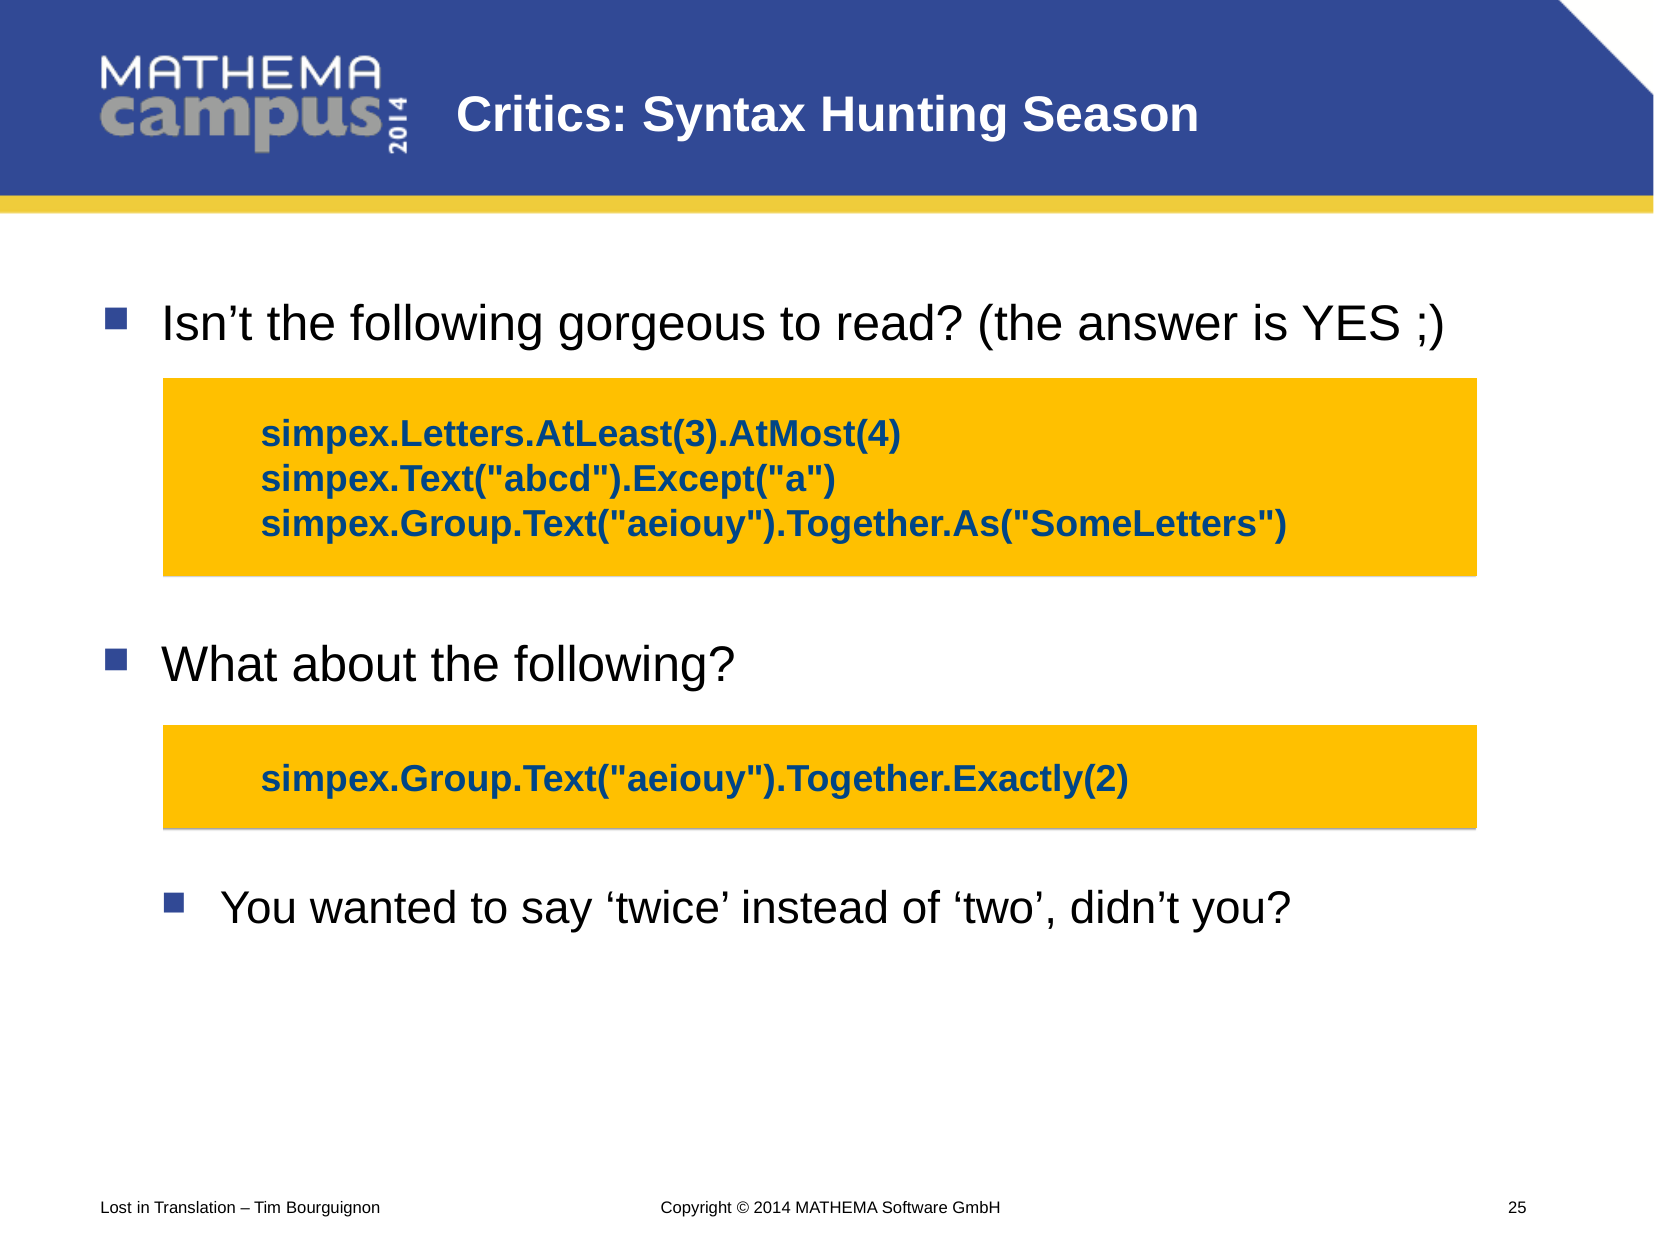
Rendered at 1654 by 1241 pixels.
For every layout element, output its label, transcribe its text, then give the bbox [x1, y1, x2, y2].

title Critics: Syntax Hunting Season [456, 68, 1528, 160]
text_box simpex.Group.Text("aeiouy").Together.Exactly(2) [163, 725, 1477, 828]
list Isn’t the following gorgeous to read? (the answer is YES ;) What about the following? You wanted to say ‘twice’ instead of ‘two’, didn’t you? [101, 295, 1528, 1139]
picture [0, 0, 1654, 217]
text_box simpex.Letters.AtLeast(3).AtMost(4) simpex.Text("abcd").Except("a") simpex.Group.Text("aeiouy").Together.As("SomeLetters") [163, 378, 1477, 576]
